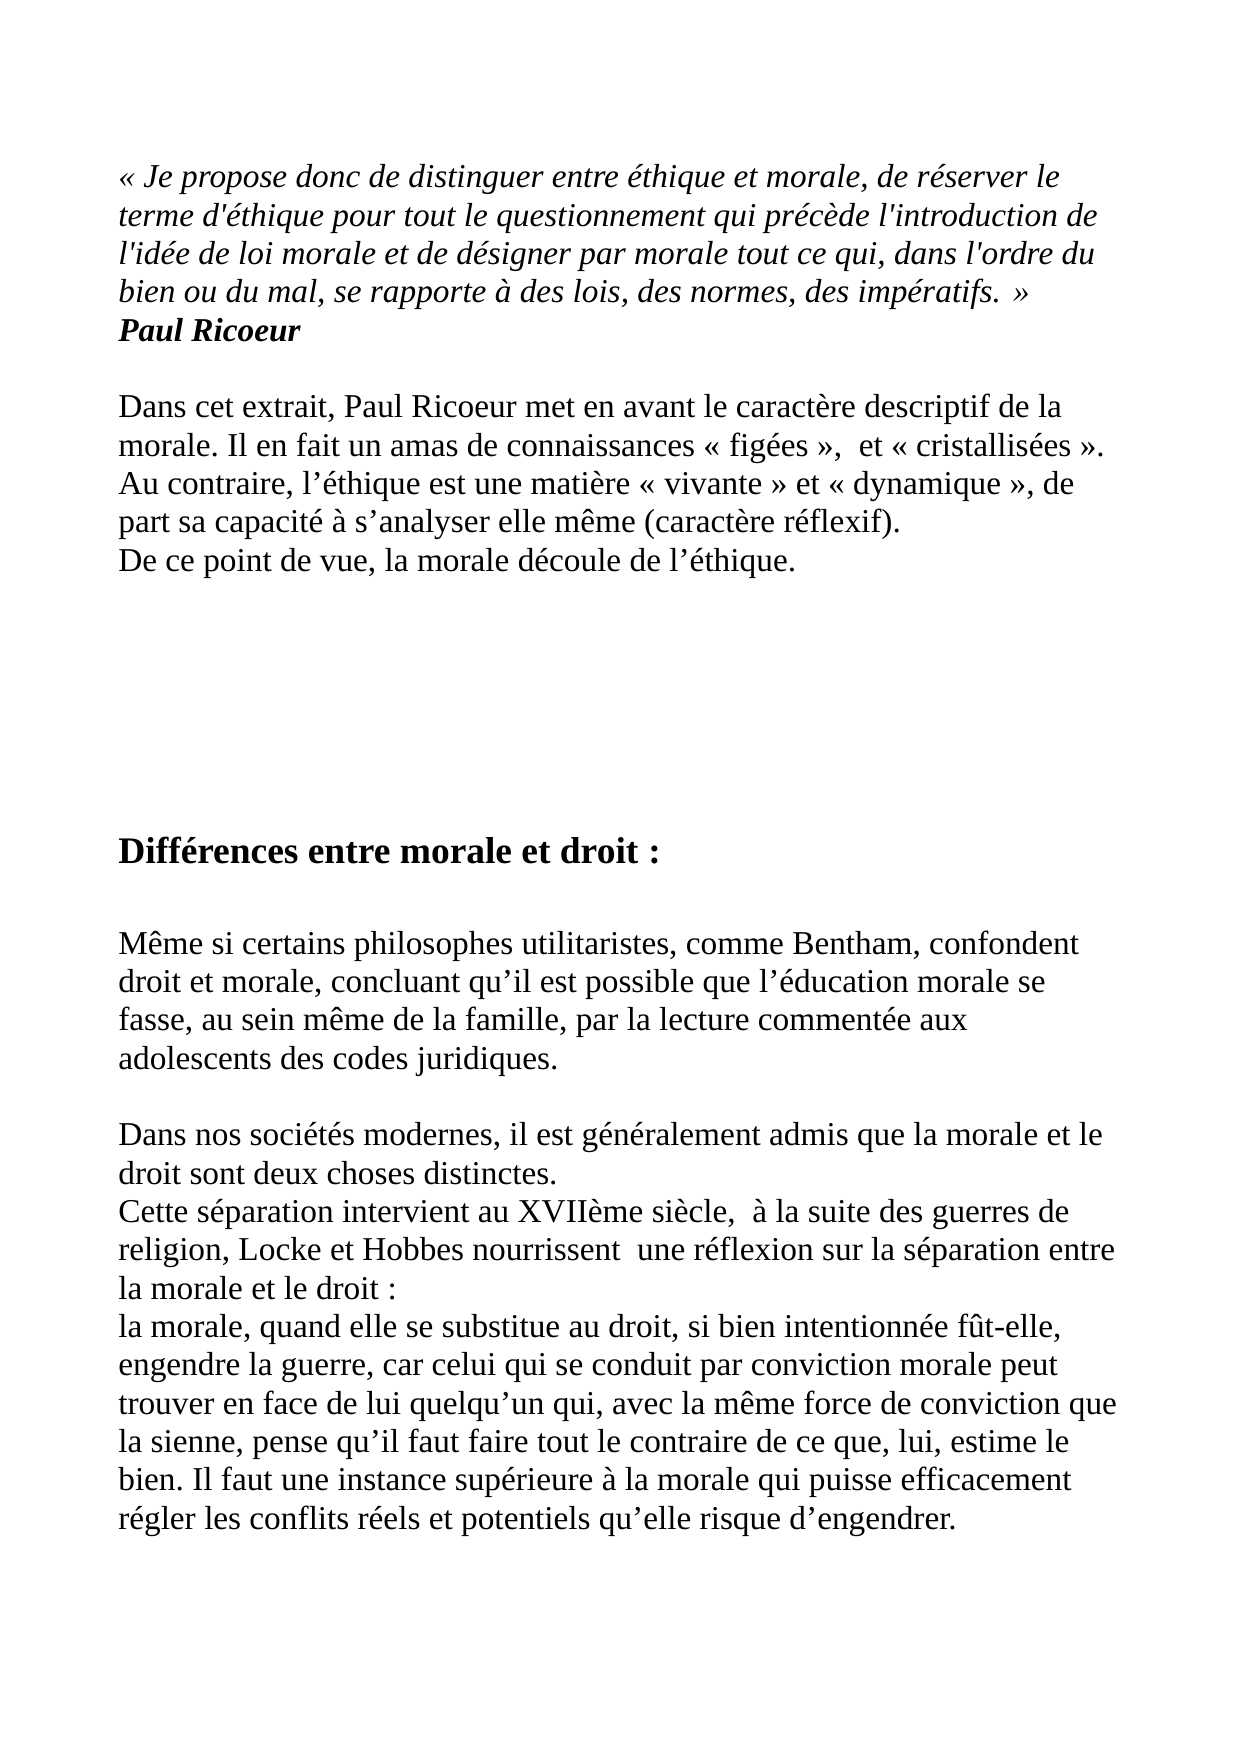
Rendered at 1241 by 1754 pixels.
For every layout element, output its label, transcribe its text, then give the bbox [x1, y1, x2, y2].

text Même si certains philosophes utilitaristes, comme Bentham, confondent droit et morale, concluant qu’il est possible que l’éducation morale se fasse, au sein même de la famille, par la lecture commentée aux adolescents des codes juridiques. [118, 923, 1122, 1076]
text Dans cet extrait, Paul Ricoeur met en avant le caractère descriptif de la morale. Il en fait un amas de connaissances « figées », et « cristallisées ». [118, 386, 1122, 463]
text Cette séparation intervient au XVIIème siècle, à la suite des guerres de religion, Locke et Hobbes nourrissent une réflexion sur la séparation entre la morale et le droit : [118, 1191, 1122, 1306]
text Paul Ricoeur [118, 310, 1122, 348]
text « Je propose donc de distinguer entre éthique et morale, de réserver le terme d'éthique pour tout le questionnement qui précède l'introduction de l'idée de loi morale et de désigner par morale tout ce qui, dans l'ordre du bien ou du mal, se rapporte à des lois, des normes, des impératifs. » [118, 156, 1122, 310]
text Dans nos sociétés modernes, il est généralement admis que la morale et le droit sont deux choses distinctes. [118, 1114, 1122, 1191]
text la morale, quand elle se substitue au droit, si bien intentionnée fût-elle, engendre la guerre, car celui qui se conduit par conviction morale peut trouver en face de lui quelqu’un qui, avec la même force de conviction que la sienne, pense qu’il faut faire tout le contraire de ce que, lui, estime le bien. Il faut une instance supérieure à la morale qui puisse efficacement régler les conflits réels et potentiels qu’elle risque d’engendrer. [118, 1306, 1122, 1536]
text De ce point de vue, la morale découle de l’éthique. [118, 540, 1122, 578]
subtitle Différences entre morale et droit : [118, 829, 1122, 872]
text Au contraire, l’éthique est une matière « vivante » et « dynamique », de part sa capacité à s’analyser elle même (caractère réflexif). [118, 463, 1122, 540]
